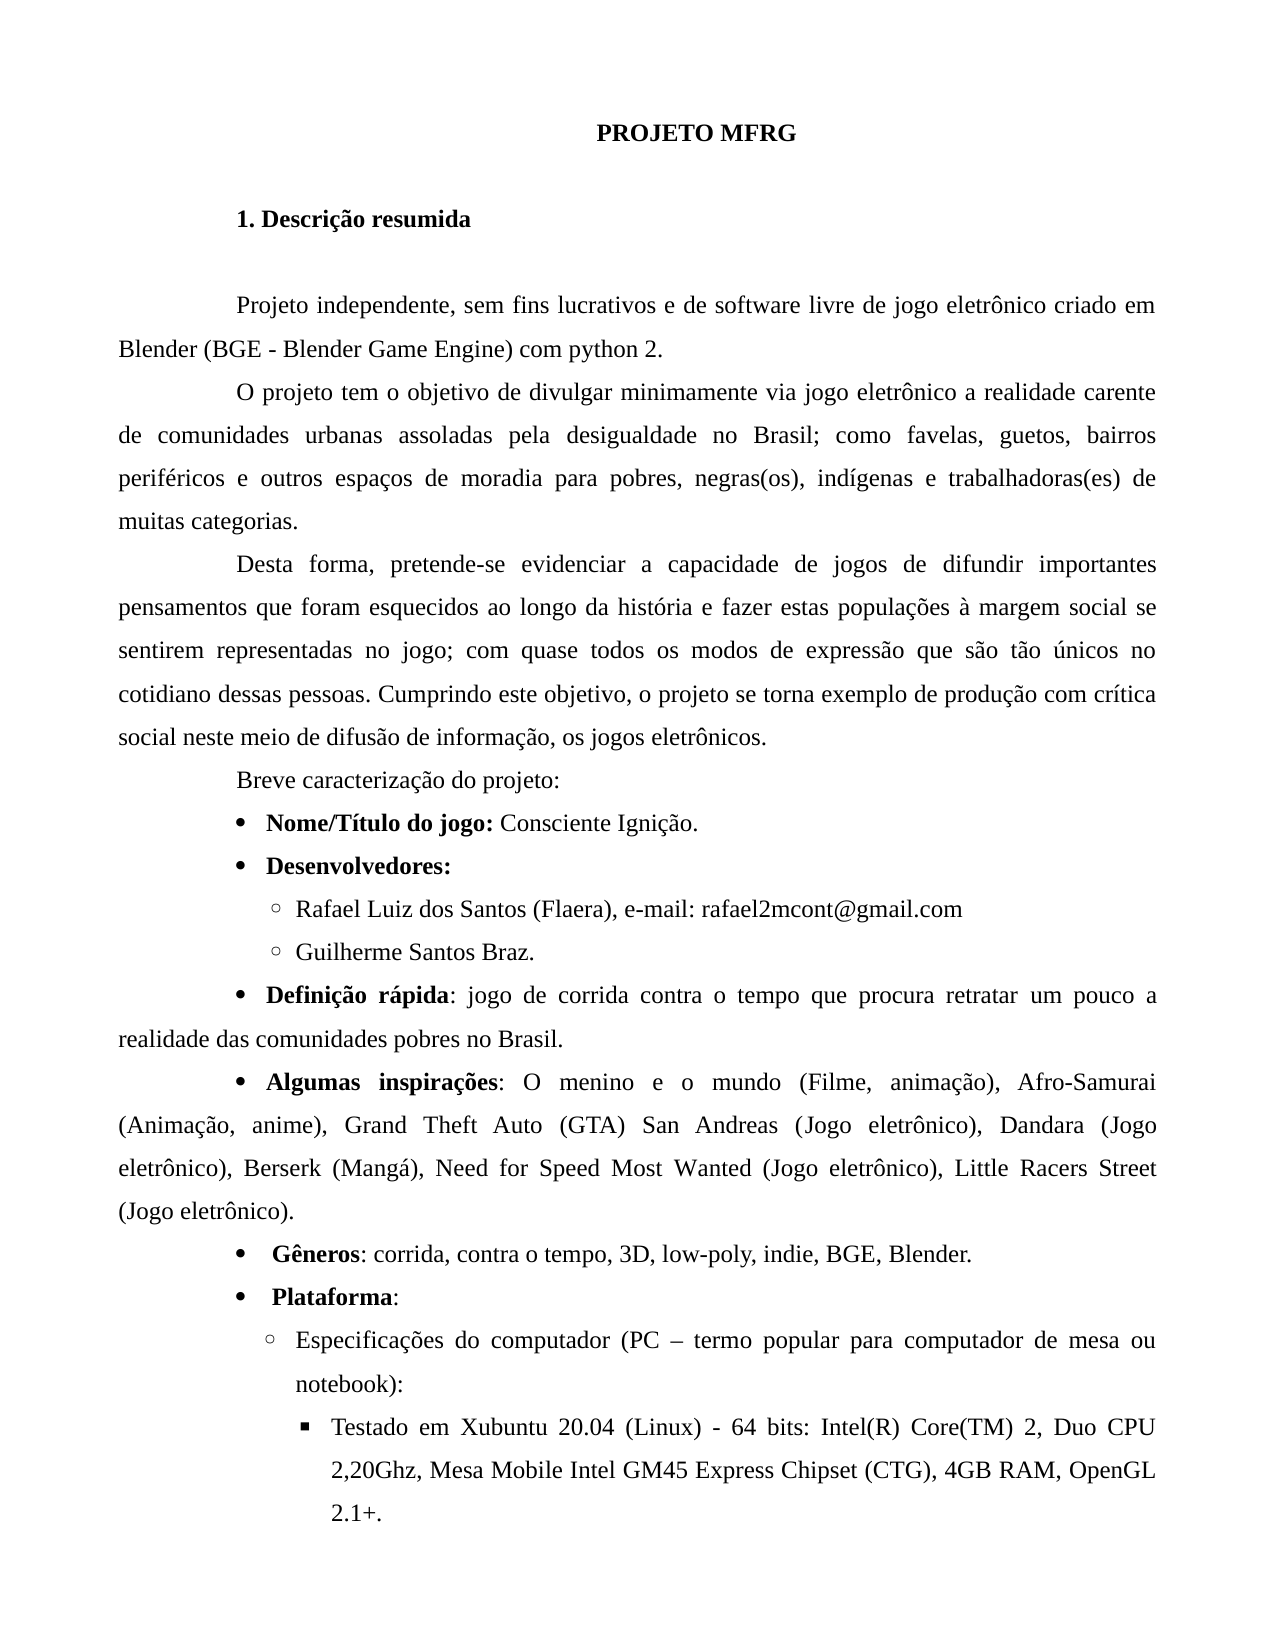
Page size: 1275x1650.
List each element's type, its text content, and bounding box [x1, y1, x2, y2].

list Rafael Luiz dos Santos (Flaera), e-mail: rafael2mcont@gmail.com [266, 894, 1157, 923]
list Especificações do computador (PC – termo popular para computador de mesa ou notebook): [260, 1326, 1157, 1397]
text 1. Descrição resumida [118, 204, 1157, 233]
list Definição rápida: jogo de corrida contra o tempo que procura retratar um pouco a realidade das comunidades pobres no Brasil. [118, 981, 1157, 1052]
list Gêneros: corrida, contra o tempo, 3D, low-poly, indie, BGE, Blender. [236, 1239, 1157, 1268]
list Algumas inspirações: O menino e o mundo (Filme, animação), Afro-Samurai (Animação, anime), Grand Theft Auto (GTA) San Andreas (Jogo eletrônico), Dandara (Jogo eletrônico), Berserk (Mangá), Need for Speed Most Wanted (Jogo eletrônico), Little Racers Street (Jogo eletrônico). [118, 1067, 1157, 1225]
text O projeto tem o objetivo de divulgar minimamente via jogo eletrônico a realidade carente de comunidades urbanas assoladas pela desigualdade no Brasil; como favelas, guetos, bairros periféricos e outros espaços de moradia para pobres, negras(os), indígenas e trabalhadoras(es) de muitas categorias. [118, 377, 1157, 535]
list Desenvolvedores: [118, 851, 1157, 880]
text Breve caracterização do projeto: [118, 765, 1157, 794]
text Projeto independente, sem fins lucrativos e de software livre de jogo eletrônico criado em Blender (BGE - Blender Game Engine) com python 2. [118, 291, 1157, 362]
list Testado em Xubuntu 20.04 (Linux) - 64 bits: Intel(R) Core(TM) 2, Duo CPU 2,20Ghz, Mesa Mobile Intel GM45 Express Chipset (CTG), 4GB RAM, OpenGL 2.1+. [295, 1412, 1157, 1527]
list Nome/Título do jogo: Consciente Ignição. [118, 808, 1157, 837]
text PROJETO MFRG [118, 118, 1157, 147]
list Plataforma: [236, 1282, 1157, 1311]
text Desta forma, pretende-se evidenciar a capacidade de jogos de difundir importantes pensamentos que foram esquecidos ao longo da história e fazer estas populações à margem social se sentirem representadas no jogo; com quase todos os modos de expressão que são tão únicos no cotidiano dessas pessoas. Cumprindo este objetivo, o projeto se torna exemplo de produção com crítica social neste meio de difusão de informação, os jogos eletrônicos. [118, 549, 1157, 751]
list Guilherme Santos Braz. [266, 937, 1157, 966]
